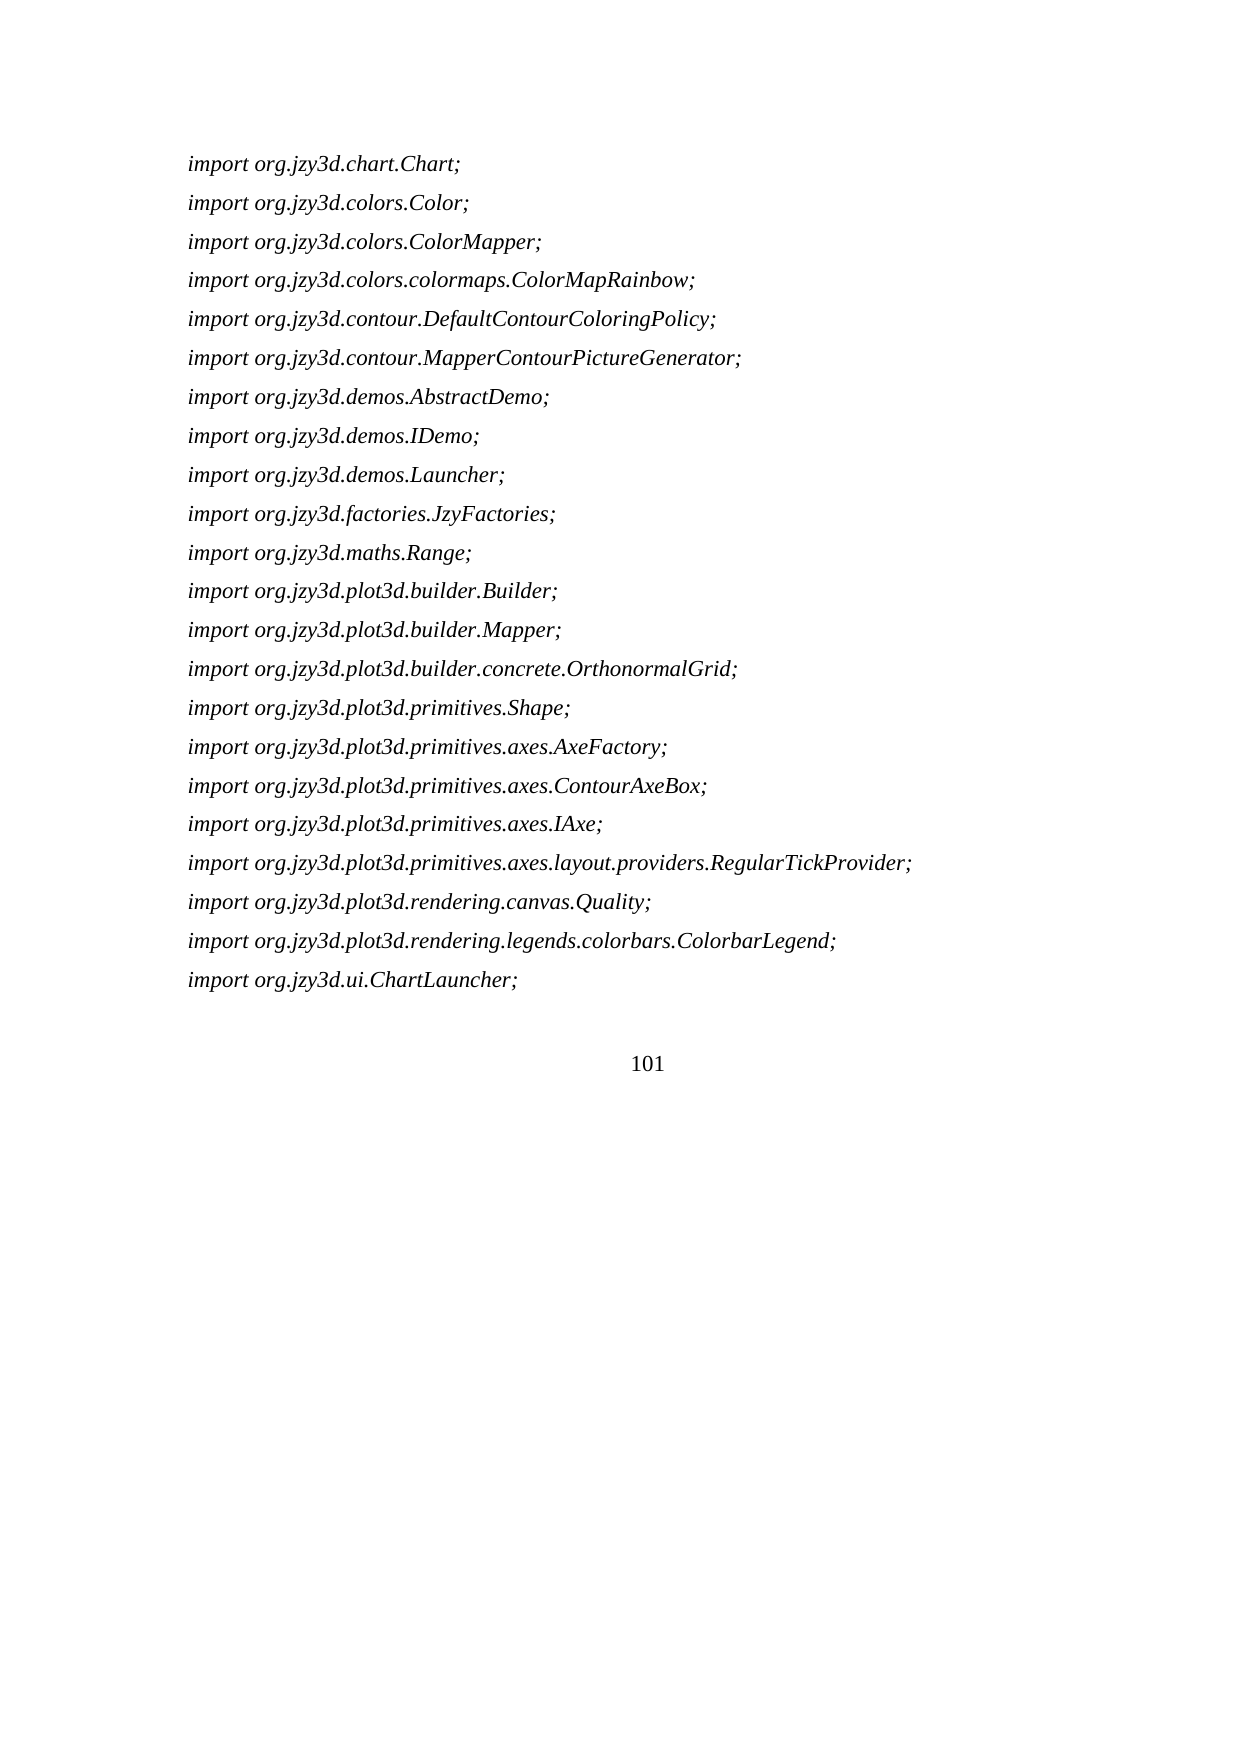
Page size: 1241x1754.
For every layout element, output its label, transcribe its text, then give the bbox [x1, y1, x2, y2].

text import org.jzy3d.factories.JzyFactories; [187, 500, 1108, 526]
text import org.jzy3d.plot3d.builder.concrete.OrthonormalGrid; [187, 655, 1108, 681]
text import org.jzy3d.contour.DefaultContourColoringPolicy; [187, 305, 1108, 332]
text import org.jzy3d.plot3d.primitives.axes.ContourAxeBox; [187, 772, 1108, 798]
text import org.jzy3d.plot3d.primitives.Shape; [187, 694, 1108, 720]
text import org.jzy3d.plot3d.primitives.axes.IAxe; [187, 811, 1108, 837]
text import org.jzy3d.demos.AbstractDemo; [187, 383, 1108, 409]
text import org.jzy3d.maths.Range; [187, 538, 1108, 565]
text import org.jzy3d.plot3d.builder.Builder; [187, 577, 1108, 604]
text import org.jzy3d.ui.ChartLauncher; [187, 966, 1108, 992]
text import org.jzy3d.colors.colormaps.ColorMapRainbow; [187, 267, 1108, 293]
text import org.jzy3d.plot3d.rendering.legends.colorbars.ColorbarLegend; [187, 927, 1108, 953]
text import org.jzy3d.plot3d.primitives.axes.layout.providers.RegularTickProvider; [187, 849, 1108, 876]
text import org.jzy3d.contour.MapperContourPictureGenerator; [187, 344, 1108, 371]
text import org.jzy3d.chart.Chart; [187, 150, 1108, 176]
text import org.jzy3d.colors.Color; [187, 189, 1108, 215]
text import org.jzy3d.plot3d.builder.Mapper; [187, 616, 1108, 643]
text import org.jzy3d.demos.IDemo; [187, 422, 1108, 448]
text import org.jzy3d.plot3d.rendering.canvas.Quality; [187, 888, 1108, 914]
text import org.jzy3d.colors.ColorMapper; [187, 228, 1108, 254]
text import org.jzy3d.plot3d.primitives.axes.AxeFactory; [187, 733, 1108, 759]
text import org.jzy3d.demos.Launcher; [187, 461, 1108, 487]
